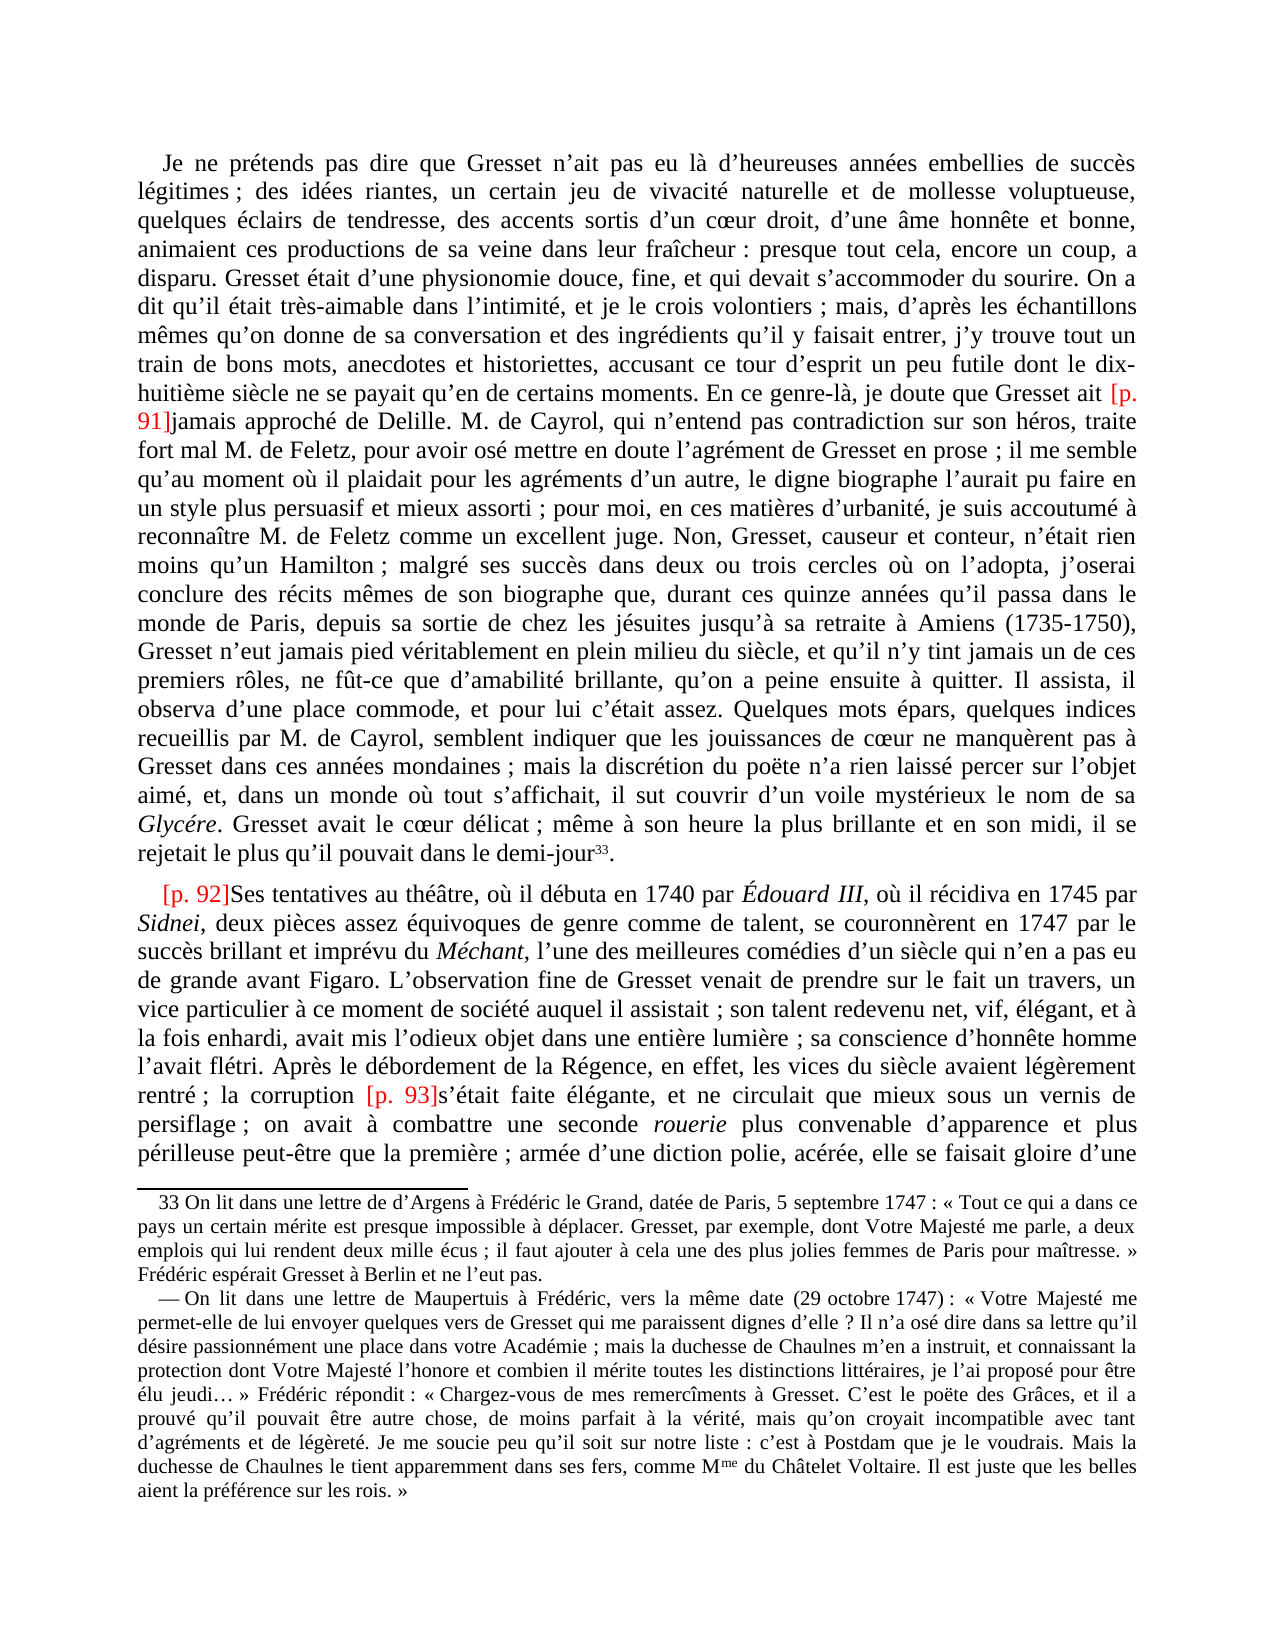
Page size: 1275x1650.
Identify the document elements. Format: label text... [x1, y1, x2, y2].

text [p. 92]Ses tentatives au théâtre, où il débuta en 1740 par Édouard III, où il récidiva en 1745 par Sidnei, deux pièces assez équivoques de genre comme de talent, se couronnèrent en 1747 par le succès brillant et imprévu du Méchant, l’une des meilleures comédies d’un siècle qui n’en a pas eu de grande avant Figaro. L’observation fine de Gresset venait de prendre sur le fait un travers, un vice particulier à ce moment de société auquel il assistait ; son talent redevenu net, vif, élégant, et à la fois enhardi, avait mis l’odieux objet dans une entière lumière ; sa conscience d’honnête homme l’avait flétri. Après le débordement de la Régence, en effet, les vices du siècle avaient légèrement rentré ; la corruption [p. 93]s’était faite élégante, et ne circulait que mieux sous un vernis de persiflage ; on avait à combattre une seconde rouerie plus convenable d’apparence et plus périlleuse peut-être que la première ; armée d’une diction polie, acérée, elle se faisait gloire d’une [137, 879, 1137, 1166]
text — On lit dans une lettre de Maupertuis à Frédéric, vers la même date (29 octobre 1747) : « Votre Majesté me permet-elle de lui envoyer quelques vers de Gresset qui me paraissent dignes d’elle ? Il n’a osé dire dans sa lettre qu’il désire passionnément une place dans votre Académie ; mais la duchesse de Chaulnes m’en a instruit, et connaissant la protection dont Votre Majesté l’honore et combien il mérite toutes les distinctions littéraires, je l’ai proposé pour être élu jeudi… » Frédéric répondit : « Chargez-vous de mes remercîments à Gresset. C’est le poëte des Grâces, et il a prouvé qu’il pouvait être autre chose, de moins parfait à la vérité, mais qu’on croyait incompatible avec tant d’agréments et de légèreté. Je me soucie peu qu’il soit sur notre liste : c’est à Postdam que je le voudrais. Mais la duchesse de Chaulnes le tient apparemment dans ses fers, comme Mme du Châtelet Voltaire. Il est juste que les belles aient la préférence sur les rois. » [137, 1286, 1137, 1502]
text On lit dans une lettre de d’Argens à Frédéric le Grand, datée de Paris, 5 septembre 1747 : « Tout ce qui a dans ce pays un certain mérite est presque impossible à déplacer. Gresset, par exemple, dont Votre Majesté me parle, a deux emplois qui lui rendent deux mille écus ; il faut ajouter à cela une des plus jolies femmes de Paris pour maîtresse. » Frédéric espérait Gresset à Berlin et ne l’eut pas. [137, 1189, 1137, 1286]
text Je ne prétends pas dire que Gresset n’ait pas eu là d’heureuses années embellies de succès légitimes ; des idées riantes, un certain jeu de vivacité naturelle et de mollesse voluptueuse, quelques éclairs de tendresse, des accents sortis d’un cœur droit, d’une âme honnête et bonne, animaient ces productions de sa veine dans leur fraîcheur : presque tout cela, encore un coup, a disparu. Gresset était d’une physionomie douce, fine, et qui devait s’accommoder du sourire. On a dit qu’il était très-aimable dans l’intimité, et je le crois volontiers ; mais, d’après les échantillons mêmes qu’on donne de sa conversation et des ingrédients qu’il y faisait entrer, j’y trouve tout un train de bons mots, anecdotes et historiettes, accusant ce tour d’esprit un peu futile dont le dix-huitième siècle ne se payait qu’en de certains moments. En ce genre-là, je doute que Gresset ait [p. 91]jamais approché de Delille. M. de Cayrol, qui n’entend pas contradiction sur son héros, traite fort mal M. de Feletz, pour avoir osé mettre en doute l’agrément de Gresset en prose ; il me semble qu’au moment où il plaidait pour les agréments d’un autre, le digne biographe l’aurait pu faire en un style plus persuasif et mieux assorti ; pour moi, en ces matières d’urbanité, je suis accoutumé à reconnaître M. de Feletz comme un excellent juge. Non, Gresset, causeur et conteur, n’était rien moins qu’un Hamilton ; malgré ses succès dans deux ou trois cercles où on l’adopta, j’oserai conclure des récits mêmes de son biographe que, durant ces quinze années qu’il passa dans le monde de Paris, depuis sa sortie de chez les jésuites jusqu’à sa retraite à Amiens (1735-1750), Gresset n’eut jamais pied véritablement en plein milieu du siècle, et qu’il n’y tint jamais un de ces premiers rôles, ne fût-ce que d’amabilité brillante, qu’on a peine ensuite à quitter. Il assista, il observa d’une place commode, et pour lui c’était assez. Quelques mots épars, quelques indices recueillis par M. de Cayrol, semblent indiquer que les jouissances de cœur ne manquèrent pas à Gresset dans ces années mondaines ; mais la discrétion du poëte n’a rien laissé percer sur l’objet aimé, et, dans un monde où tout s’affichait, il sut couvrir d’un voile mystérieux le nom de sa Glycére. Gresset avait le cœur délicat ; même à son heure la plus brillante et en son midi, il se rejetait le plus qu’il pouvait dans le demi-jour. [137, 148, 1137, 866]
